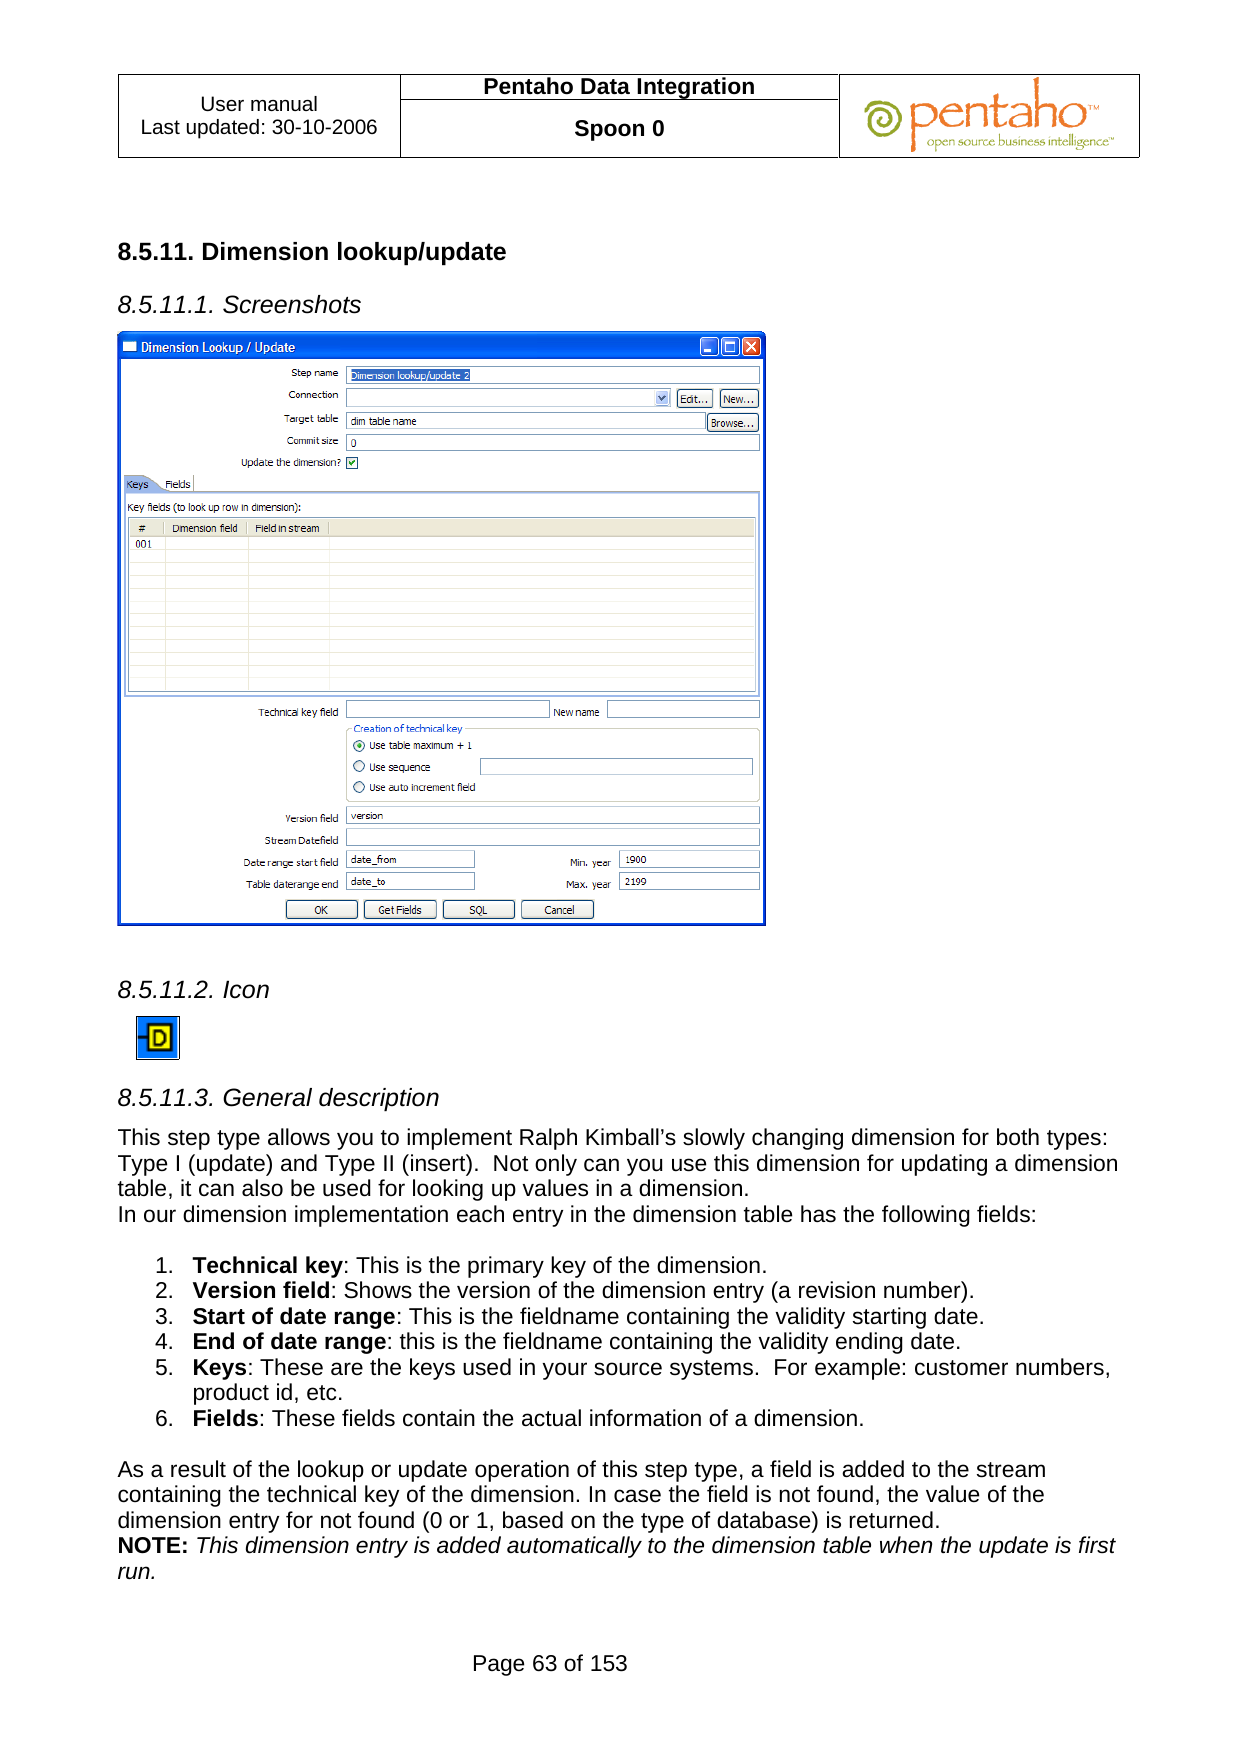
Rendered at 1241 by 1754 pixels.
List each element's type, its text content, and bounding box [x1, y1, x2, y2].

text NOTE: This dimension entry is added automatically to the dimension table when the update is first run. [117, 1533, 1137, 1584]
picture [117, 331, 766, 926]
list Technical key: This is the primary key of the dimension. [155, 1252, 1137, 1278]
list Start of date range: This is the fieldname containing the validity starting date. [155, 1303, 1137, 1329]
subtitle Icon [117, 976, 1137, 1004]
list End of date range: this is the fieldname containing the validity ending date. [155, 1329, 1137, 1354]
subtitle Dimension lookup/update [117, 238, 1137, 266]
list Keys: These are the keys used in your source systems. For example: customer numbers, product id, etc. [155, 1354, 1137, 1405]
list Version field: Shows the version of the dimension entry (a revision number). [155, 1278, 1137, 1303]
subtitle General description [117, 1084, 1137, 1112]
list Fields: These fields contain the actual information of a dimension. [155, 1405, 1137, 1431]
text In our dimension implementation each entry in the dimension table has the following fields: [117, 1201, 1137, 1227]
text As a result of the lookup or update operation of this step type, a field is added to the stream containing the technical key of the dimension. In case the field is not found, the value of the dimension entry for not found (0 or 1, based on the type of database) is returned. [117, 1456, 1137, 1533]
subtitle Screenshots [117, 291, 1137, 319]
text This step type allows you to implement Ralph Kimball’s slowly changing dimension for both types: Type I (update) and Type II (insert). Not only can you use this dimension for updating a dimension table, it can also be used for looking up values in a dimension. [117, 1125, 1137, 1201]
